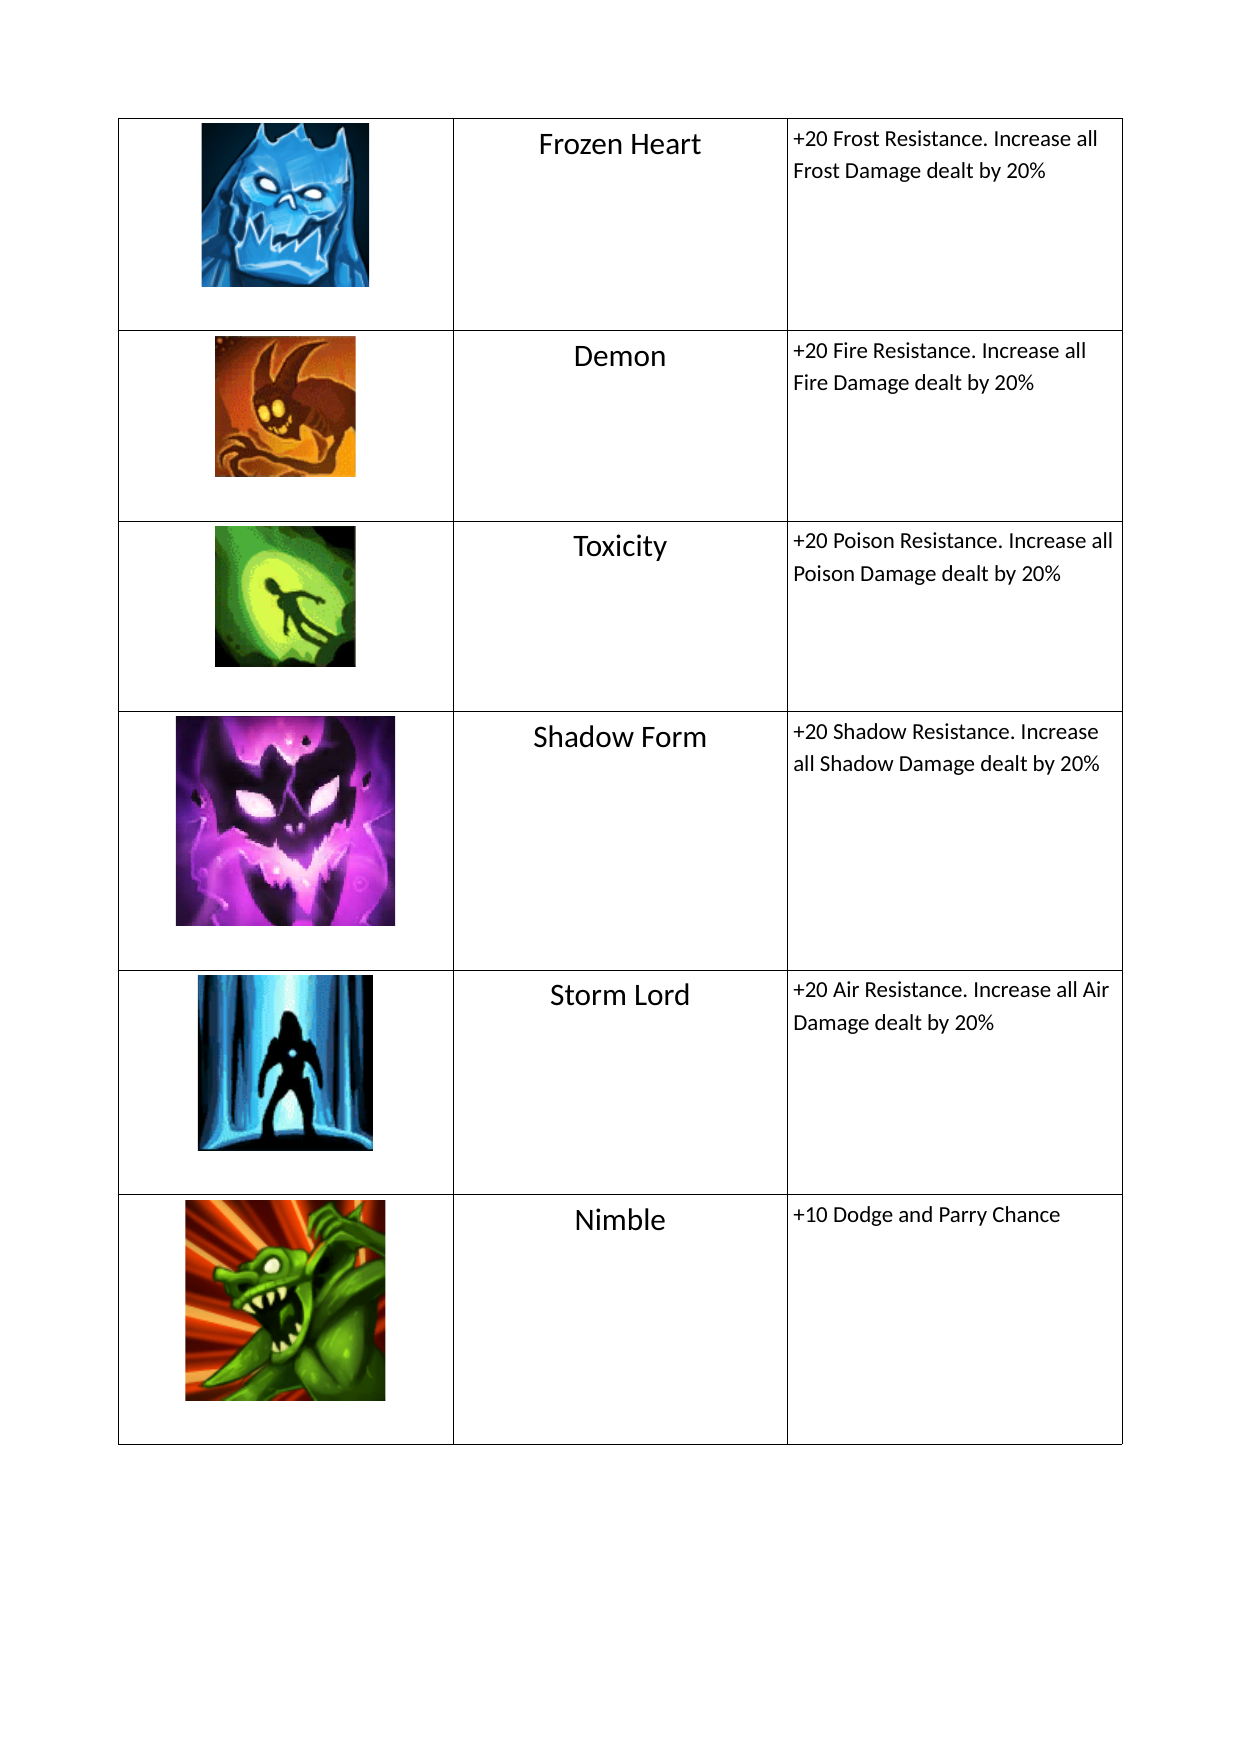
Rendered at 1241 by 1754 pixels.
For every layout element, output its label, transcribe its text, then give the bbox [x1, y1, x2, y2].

table_cell +20 Shadow Resistance. Increase all Shadow Damage dealt by 20% [788, 712, 1122, 970]
table_cell Frozen Heart [454, 119, 787, 330]
table_cell +20 Air Resistance. Increase all Air Damage dealt by 20% [788, 971, 1122, 1194]
table_cell [119, 119, 453, 330]
table_cell [119, 522, 453, 711]
table_cell Toxicity [454, 522, 787, 711]
picture [185, 1200, 386, 1401]
table_cell Nimble [454, 1195, 787, 1444]
picture [215, 526, 356, 667]
table_cell +10 Dodge and Parry Chance [788, 1195, 1122, 1444]
table_cell Storm Lord [454, 971, 787, 1194]
table_cell +20 Fire Resistance. Increase all Fire Damage dealt by 20% [788, 331, 1122, 521]
table_cell +20 Frost Resistance. Increase all Frost Damage dealt by 20% [788, 119, 1122, 330]
table_cell [119, 971, 453, 1194]
table_cell Demon [454, 331, 787, 521]
table_cell +20 Poison Resistance. Increase all Poison Damage dealt by 20% [788, 522, 1122, 711]
table_cell [119, 712, 453, 970]
table_cell Shadow Form [454, 712, 787, 970]
picture [215, 336, 356, 477]
picture [175, 716, 396, 926]
picture [197, 975, 373, 1151]
picture [201, 123, 370, 287]
table_cell [119, 331, 453, 521]
table_cell [119, 1195, 453, 1444]
